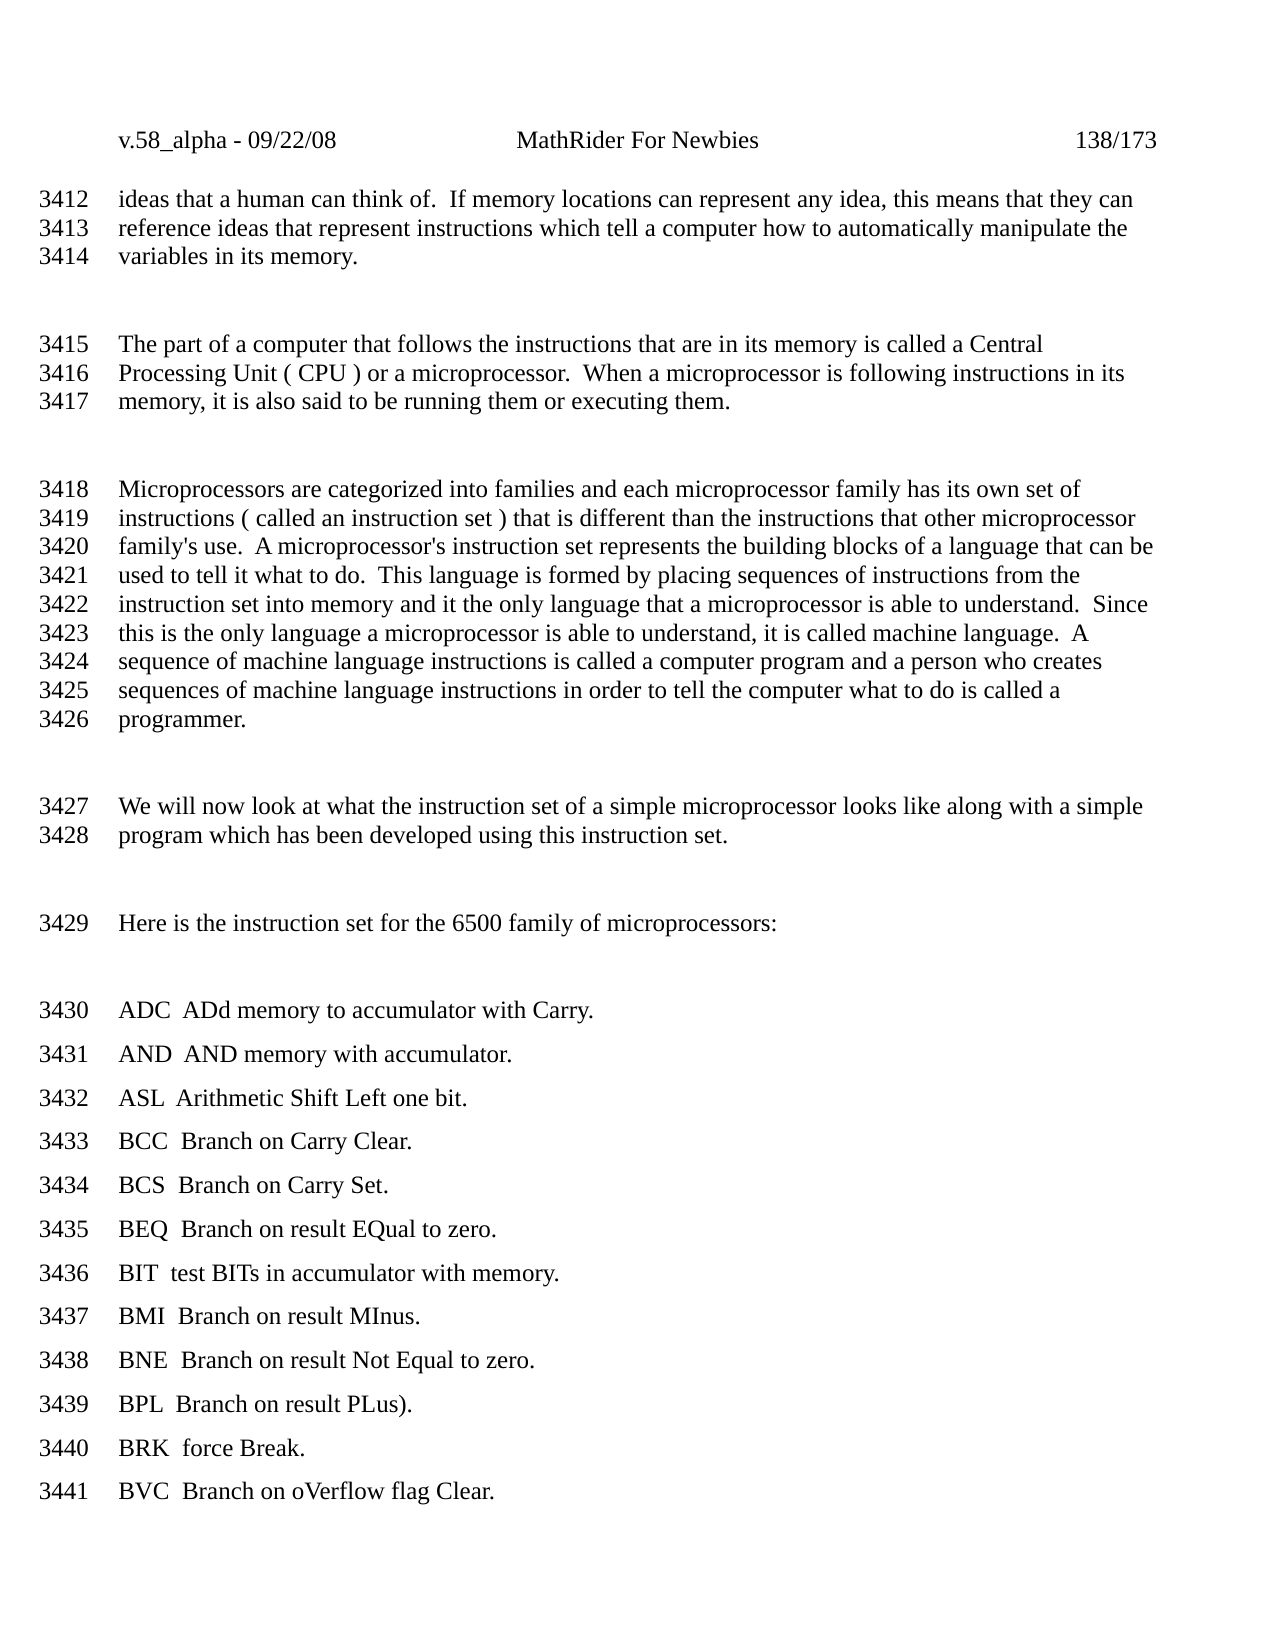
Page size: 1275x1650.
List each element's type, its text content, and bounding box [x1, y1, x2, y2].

text BPL Branch on result PLus). [118, 1389, 1157, 1418]
text We will now look at what the instruction set of a simple microprocessor looks like along with a simple program which has been developed using this instruction set. [118, 791, 1157, 849]
text BCC Branch on Carry Clear. [118, 1126, 1157, 1155]
text Here is the instruction set for the 6500 family of microprocessors: [118, 908, 1157, 936]
text BIT test BITs in accumulator with memory. [118, 1258, 1157, 1286]
text BCS Branch on Carry Set. [118, 1170, 1157, 1199]
text BNE Branch on result Not Equal to zero. [118, 1345, 1157, 1374]
text AND AND memory with accumulator. [118, 1039, 1157, 1068]
text Microprocessors are categorized into families and each microprocessor family has its own set of instructions ( called an instruction set ) that is different than the instructions that other microprocessor family's use. A microprocessor's instruction set represents the building blocks of a language that can be used to tell it what to do. This language is formed by placing sequences of instructions from the instruction set into memory and it the only language that a microprocessor is able to understand. Since this is the only language a microprocessor is able to understand, it is called machine language. A sequence of machine language instructions is called a computer program and a person who creates sequences of machine language instructions in order to tell the computer what to do is called a programmer. [118, 474, 1157, 733]
text ASL Arithmetic Shift Left one bit. [118, 1083, 1157, 1111]
text BVC Branch on oVerflow flag Clear. [118, 1476, 1157, 1505]
text BRK force Break. [118, 1433, 1157, 1461]
text ADC ADd memory to accumulator with Carry. [118, 995, 1157, 1024]
text ideas that a human can think of. If memory locations can represent any idea, this means that they can reference ideas that represent instructions which tell a computer how to automatically manipulate the variables in its memory. [118, 184, 1157, 270]
text BEQ Branch on result EQual to zero. [118, 1214, 1157, 1243]
text BMI Branch on result MInus. [118, 1301, 1157, 1330]
text The part of a computer that follows the instructions that are in its memory is called a Central Processing Unit ( CPU ) or a microprocessor. When a microprocessor is following instructions in its memory, it is also said to be running them or executing them. [118, 329, 1157, 415]
